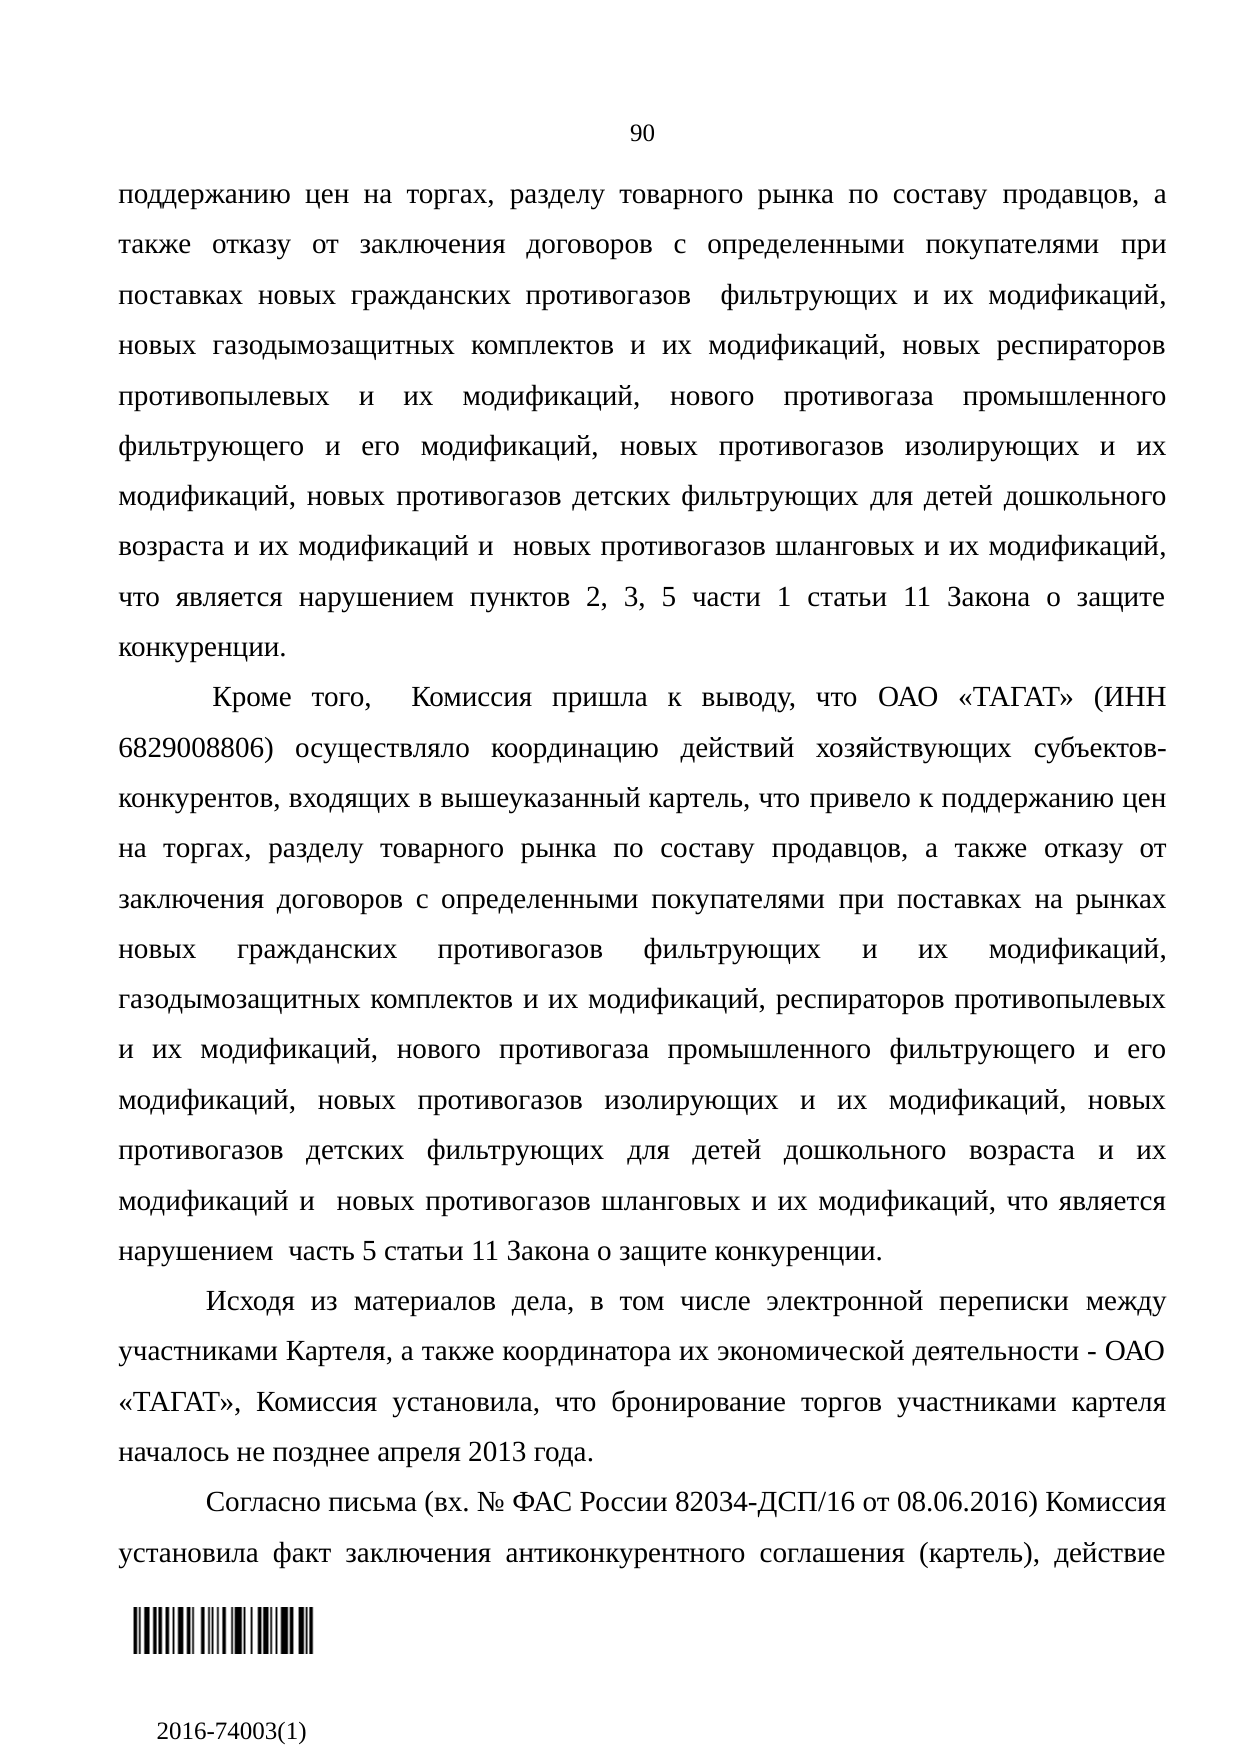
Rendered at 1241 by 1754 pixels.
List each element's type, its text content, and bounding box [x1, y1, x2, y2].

text поддержанию цен на торгах, разделу товарного рынка по составу продавцов, а также отказу от заключения договоров с определенными покупателями при поставках новых гражданских противогазов фильтрующих и их модификаций, новых газодымозащитных комплектов и их модификаций, новых респираторов противопылевых и их модификаций, нового противогаза промышленного фильтрующего и его модификаций, новых противогазов изолирующих и их модификаций, новых противогазов детских фильтрующих для детей дошкольного возраста и их модификаций и новых противогазов шланговых и их модификаций, что является нарушением пунктов 2, 3, 5 части 1 статьи 11 Закона о защите конкуренции. [118, 176, 1167, 663]
text Исходя из материалов дела, в том числе электронной переписки между участниками Картеля, а также координатора их экономической деятельности - ОАО «ТАГАТ», Комиссия установила, что бронирование торгов участниками картеля началось не позднее апреля 2013 года. [118, 1283, 1167, 1468]
text Согласно письма (вх. № ФАС России 82034-ДСП/16 от 08.06.2016) Комиссия установила факт заключения антиконкурентного соглашения (картель), действие [118, 1484, 1167, 1568]
text Кроме того, Комиссия пришла к выводу, что ОАО «ТАГАТ» (ИНН 6829008806) осуществляло координацию действий хозяйствующих субъектов-конкурентов, входящих в вышеуказанный картель, что привело к поддержанию цен на торгах, разделу товарного рынка по составу продавцов, а также отказу от заключения договоров с определенными покупателями при поставках на рынках новых гражданских противогазов фильтрующих и их модификаций, газодымозащитных комплектов и их модификаций, респираторов противопылевых и их модификаций, нового противогаза промышленного фильтрующего и его модификаций, новых противогазов изолирующих и их модификаций, новых противогазов детских фильтрующих для детей дошкольного возраста и их модификаций и новых противогазов шланговых и их модификаций, что является нарушением часть 5 статьи 11 Закона о защите конкуренции. [118, 679, 1167, 1266]
picture [118, 1607, 331, 1654]
